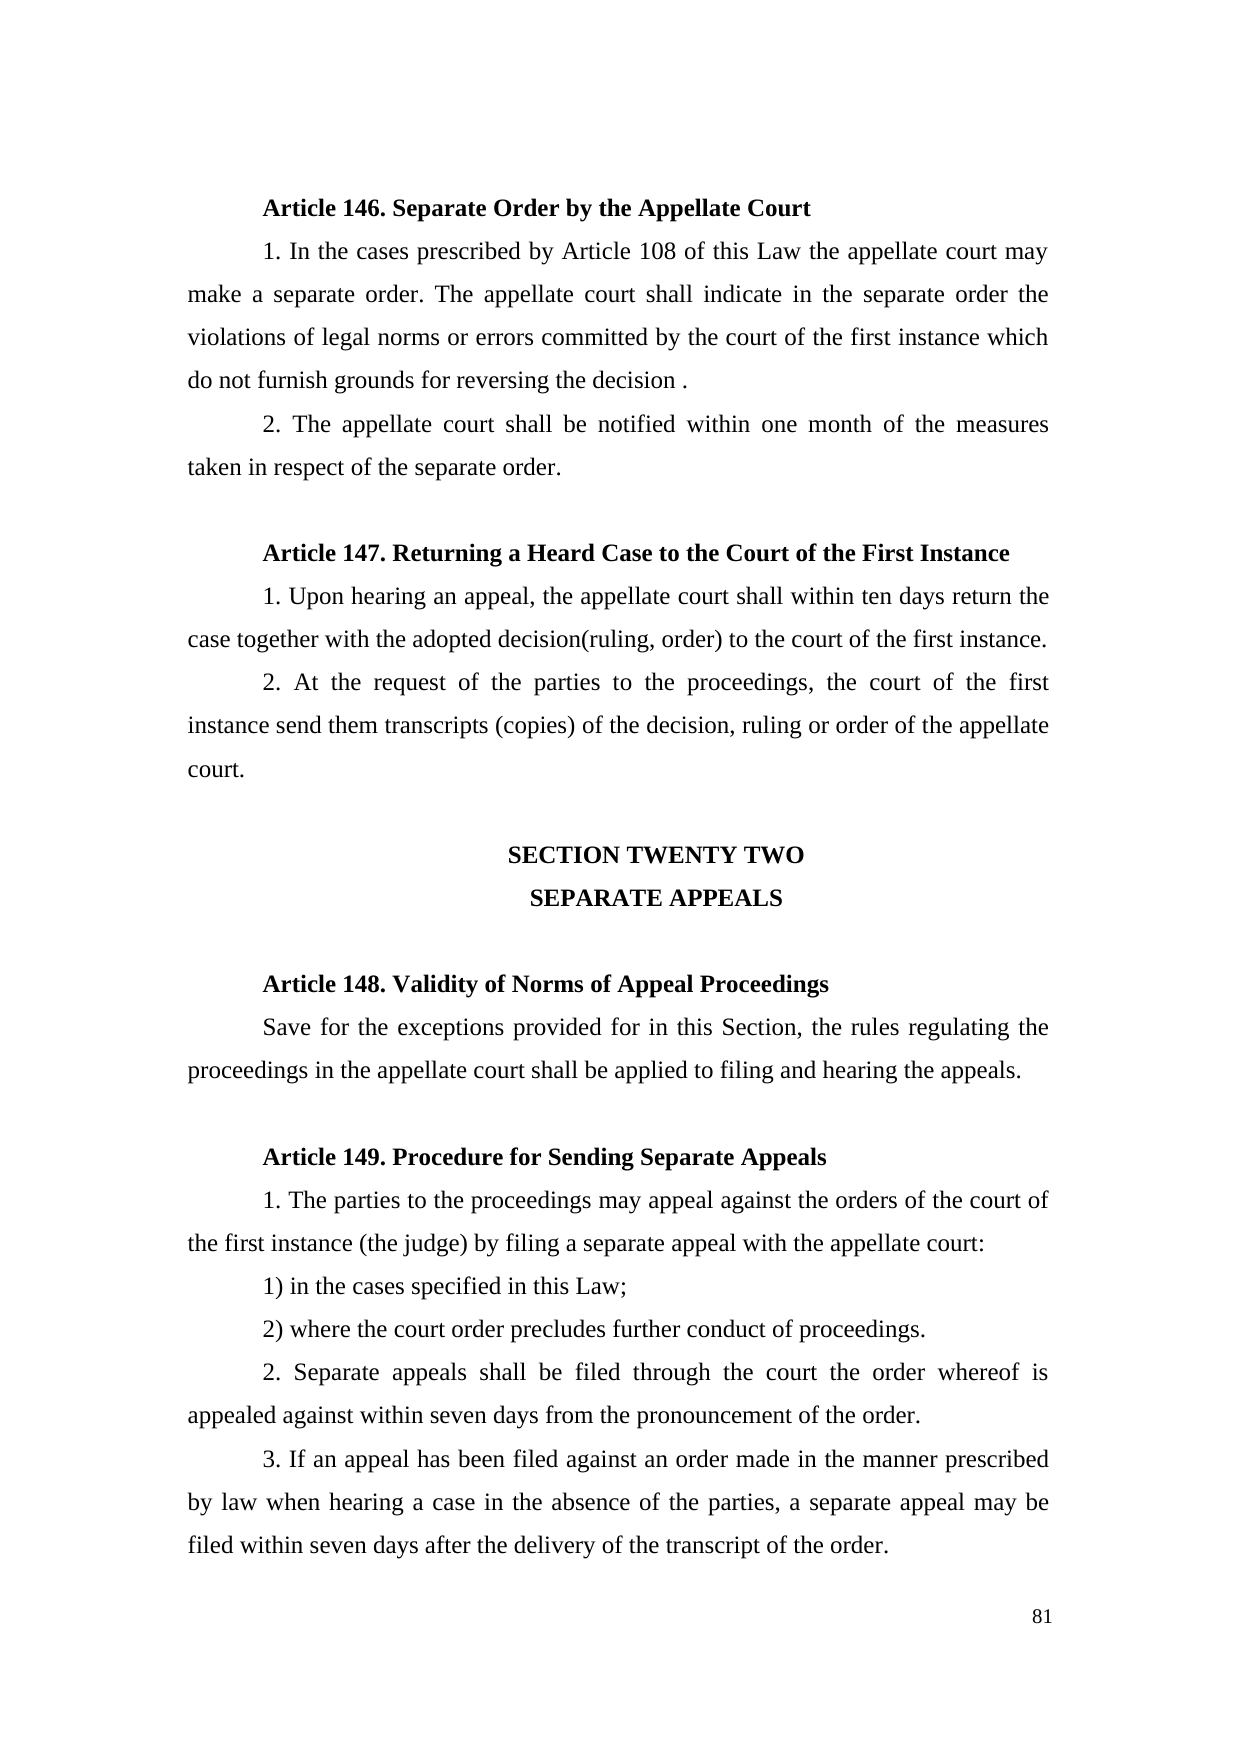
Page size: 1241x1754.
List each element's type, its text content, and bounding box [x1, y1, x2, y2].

text Article 147. Returning a Heard Case to the Court of the First Instance [187, 538, 1050, 567]
text Article 146. Separate Order by the Appellate Court [187, 193, 1050, 222]
text Save for the exceptions provided for in this Section, the rules regulating the proceedings in the appellate court shall be applied to filing and hearing the appeals. [187, 1012, 1050, 1084]
text 1. The parties to the proceedings may appeal against the orders of the court of the first instance (the judge) by filing a separate appeal with the appellate court: [187, 1185, 1050, 1257]
text 1) in the cases specified in this Law; [187, 1271, 1050, 1300]
text SECTION TWENTY TWO [187, 840, 1050, 869]
text 2. Separate appeals shall be filed through the court the order whereof is appealed against within seven days from the pronouncement of the order. [187, 1357, 1050, 1429]
text Article 148. Validity of Norms of Appeal Proceedings [187, 969, 1050, 998]
text 1. In the cases prescribed by Article 108 of this Law the appellate court may make a separate order. The appellate court shall indicate in the separate order the violations of legal norms or errors committed by the court of the first instance which do not furnish grounds for reversing the decision . [187, 236, 1050, 394]
text SEPARATE APPEALS [187, 883, 1050, 912]
text 3. If an appeal has been filed against an order made in the manner prescribed by law when hearing a case in the absence of the parties, a separate appeal may be filed within seven days after the delivery of the transcript of the order. [187, 1444, 1050, 1559]
text 2. At the request of the parties to the proceedings, the court of the first instance send them transcripts (copies) of the decision, ruling or order of the appellate court. [187, 667, 1050, 782]
text Article 149. Procedure for Sending Separate Appeals [187, 1142, 1050, 1171]
text 2) where the court order precludes further conduct of proceedings. [187, 1314, 1050, 1343]
text 2. The appellate court shall be notified within one month of the measures taken in respect of the separate order. [187, 409, 1050, 481]
text 1. Upon hearing an appeal, the appellate court shall within ten days return the case together with the adopted decision(ruling, order) to the court of the first instance. [187, 581, 1050, 653]
